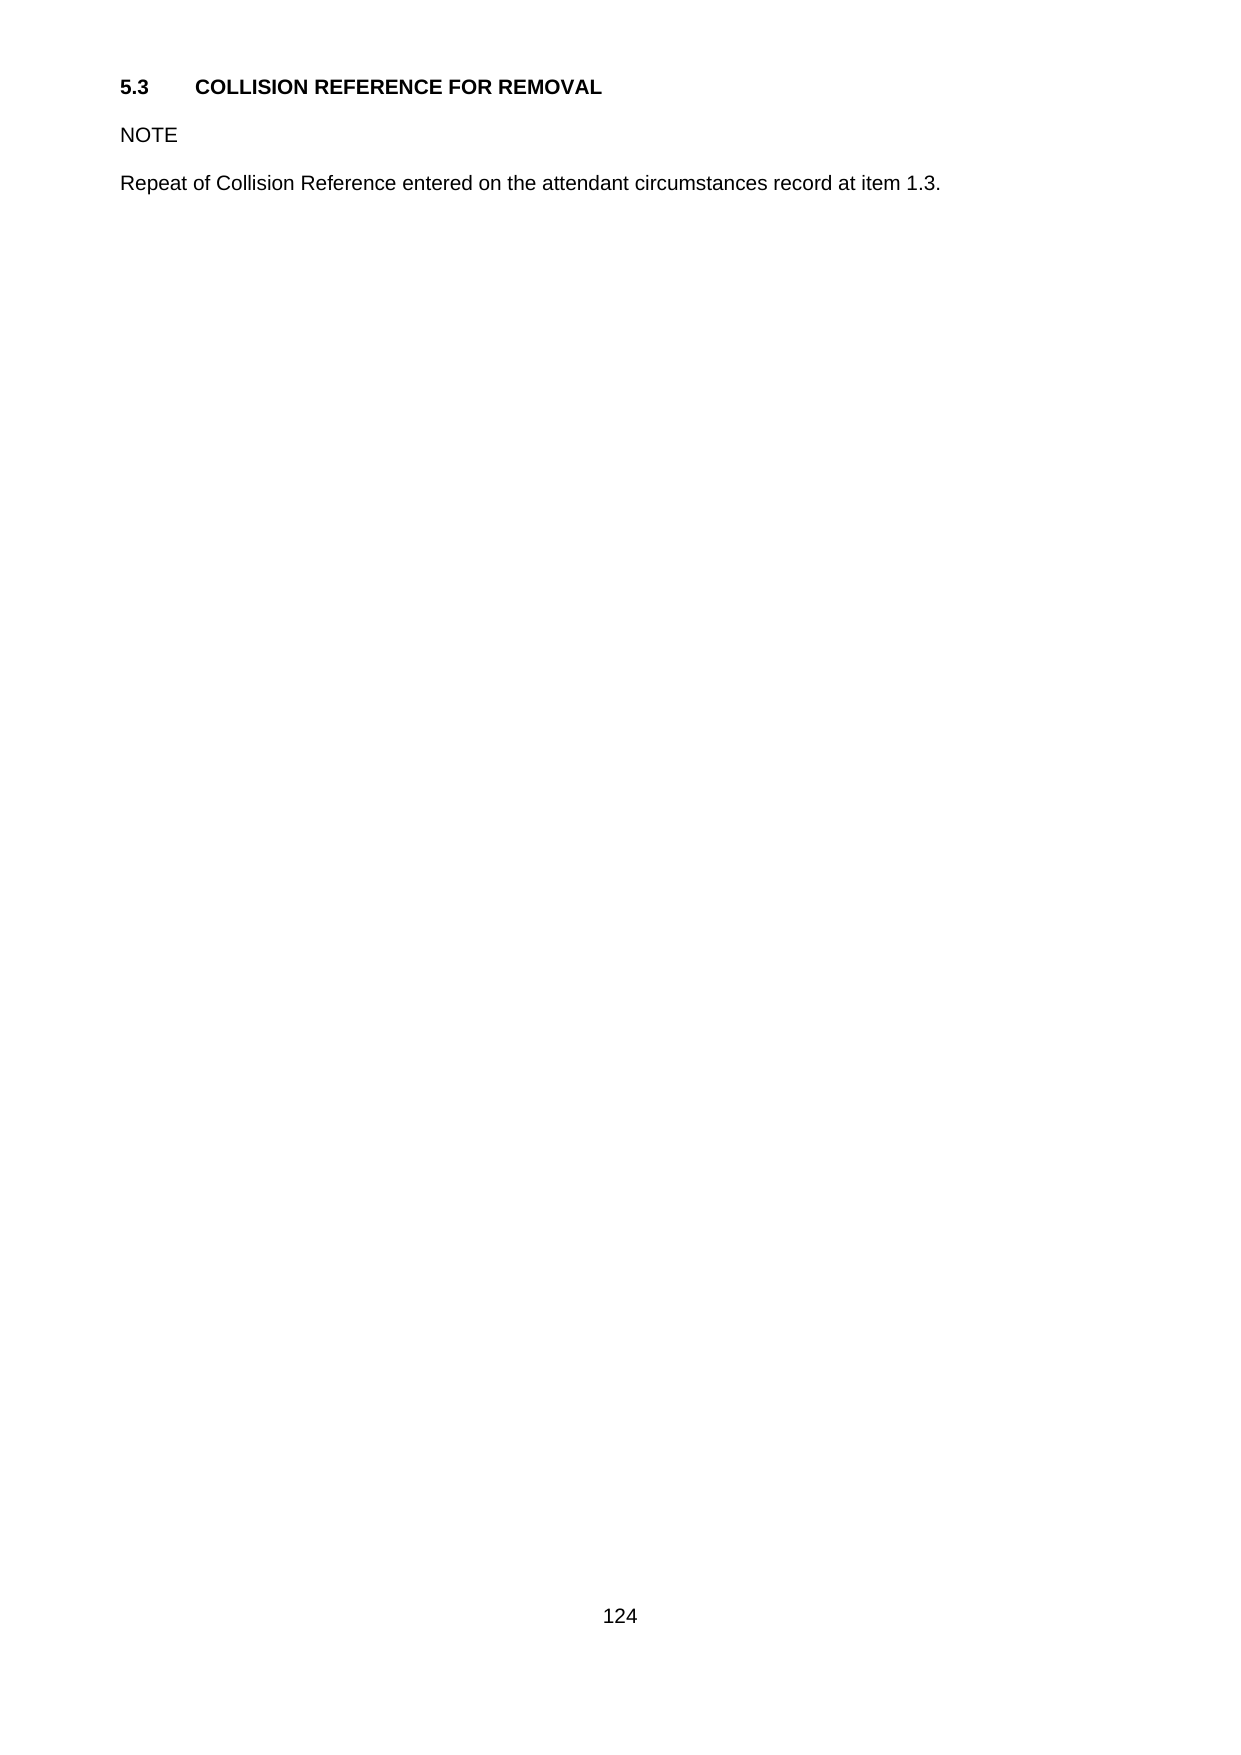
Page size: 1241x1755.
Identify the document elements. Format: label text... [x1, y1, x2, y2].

text 5.3 COLLISION REFERENCE FOR REMOVAL [120, 75, 1120, 99]
text Repeat of Collision Reference entered on the attendant circumstances record at item 1.3. [120, 171, 1120, 195]
text NOTE [120, 123, 1120, 147]
